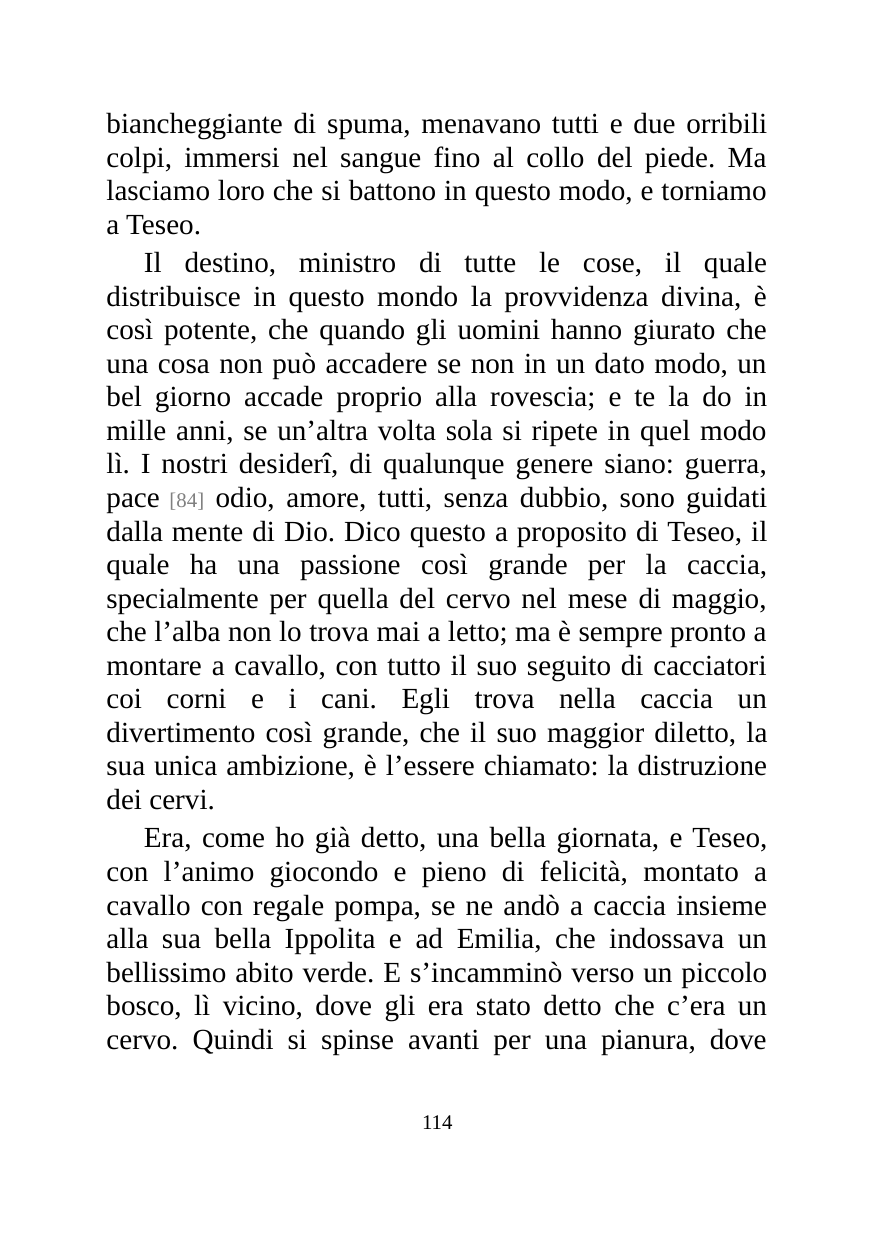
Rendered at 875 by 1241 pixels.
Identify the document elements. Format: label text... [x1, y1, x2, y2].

text Era, come ho già detto, una bella giornata, e Teseo, con l’animo giocondo e pieno di felicità, montato a cavallo con regale pompa, se ne andò a caccia insieme alla sua bella Ippolita e ad Emilia, che indossava un bellissimo abito verde. E s’incamminò verso un piccolo bosco, lì vicino, dove gli era stato detto che c’era un cervo. Quindi si spinse avanti per una pianura, dove [106, 821, 768, 1055]
text Il destino, ministro di tutte le cose, il quale distribuisce in questo mondo la provvidenza divina, è così potente, che quando gli uomini hanno giurato che una cosa non può accadere se non in un dato modo, un bel giorno accade proprio alla rovescia; e te la do in mille anni, se un’altra volta sola si ripete in quel modo lì. I nostri desiderî, di qualunque genere siano: guerra, pace [84] odio, amore, tutti, senza dubbio, sono guidati dalla mente di Dio. Dico questo a proposito di Teseo, il quale ha una passione così grande per la caccia, specialmente per quella del cervo nel mese di maggio, che l’alba non lo trova mai a letto; ma è sempre pronto a montare a cavallo, con tutto il suo seguito di cacciatori coi corni e i cani. Egli trova nella caccia un divertimento così grande, che il suo maggior diletto, la sua unica ambizione, è l’essere chiamato: la distruzione dei cervi. [106, 245, 768, 816]
text biancheggiante di spuma, menavano tutti e due orribili colpi, immersi nel sangue fino al collo del piede. Ma lasciamo loro che si battono in questo modo, e torniamo a Teseo. [106, 106, 768, 240]
